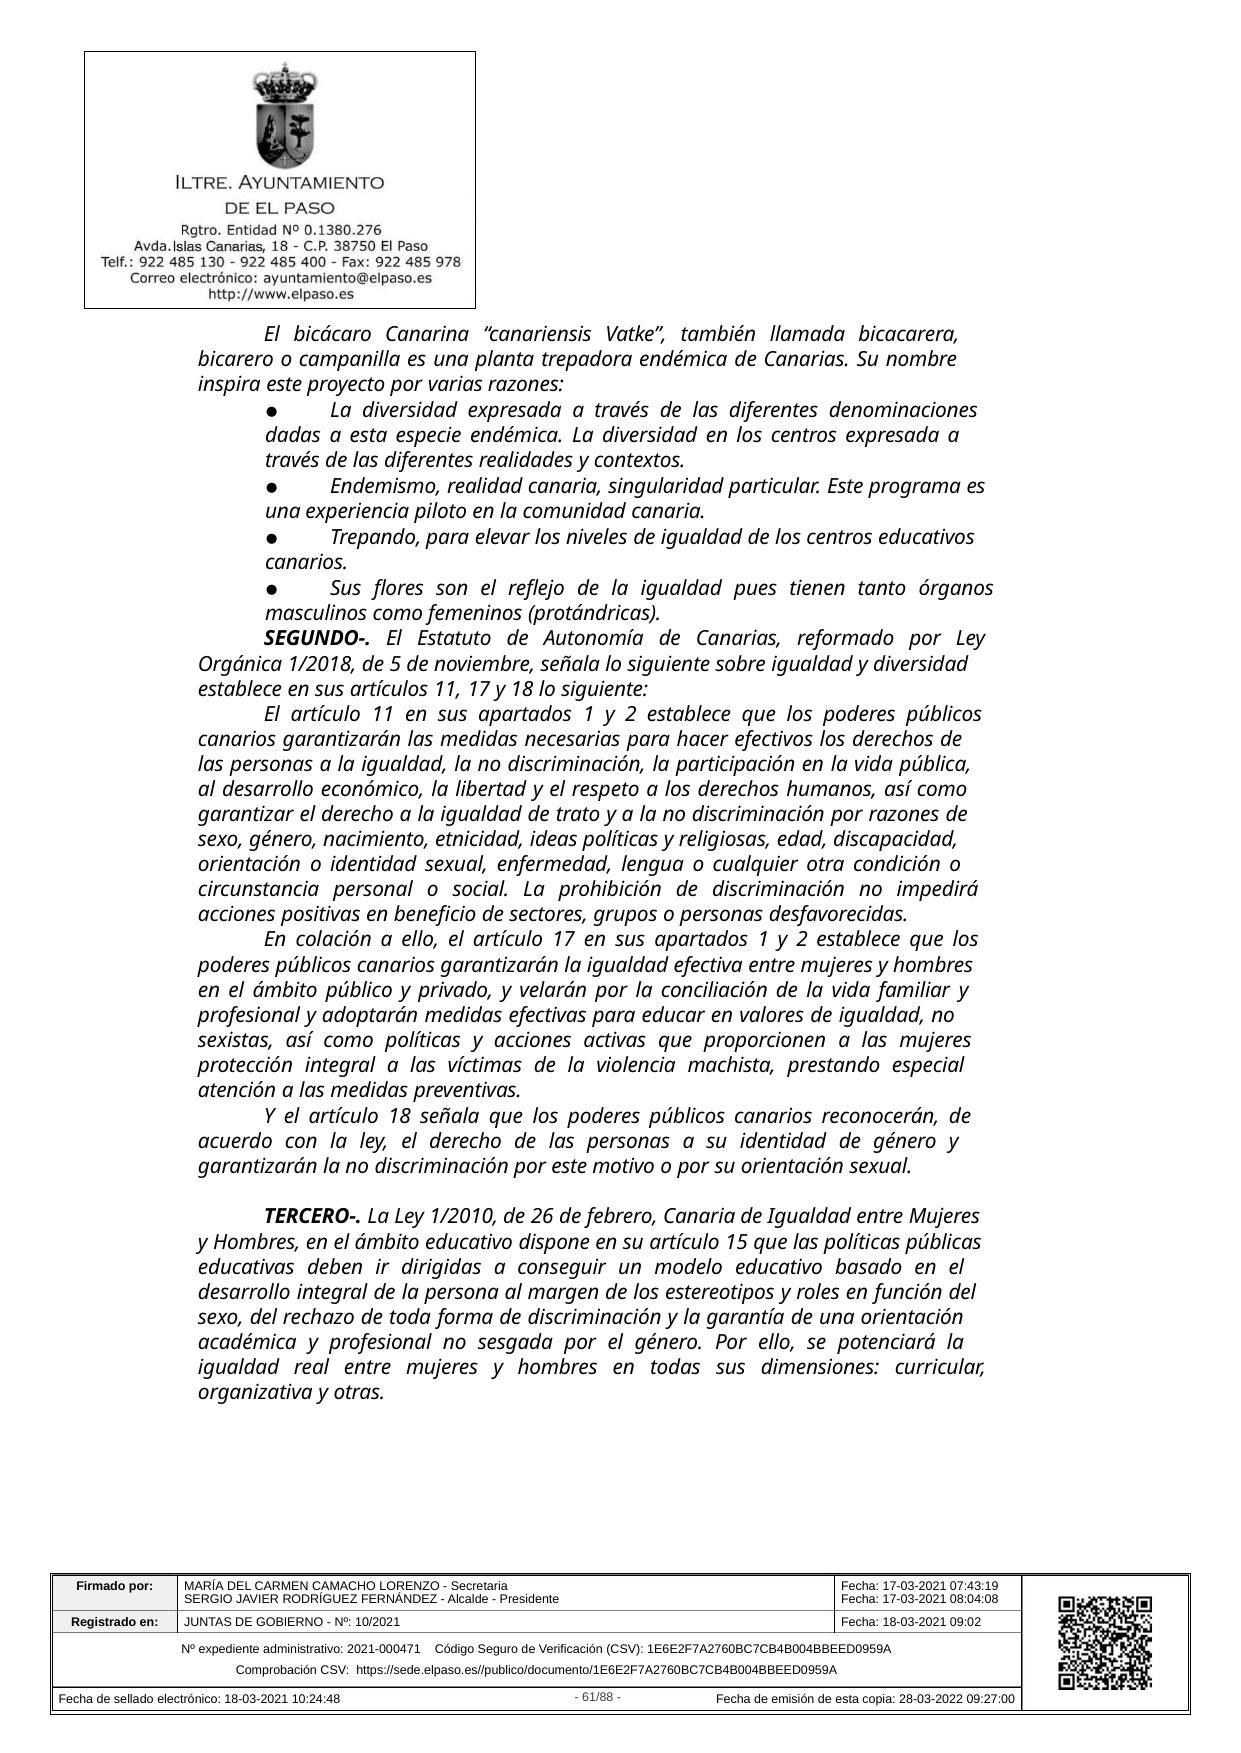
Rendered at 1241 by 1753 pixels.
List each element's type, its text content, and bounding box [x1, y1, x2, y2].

text organizativa y otras. [198, 1380, 1068, 1404]
text En colación a ello, el artículo 17 en sus apartados 1 y 2 establece que los [264, 927, 1068, 952]
text establece en sus artículos 11, 17 y 18 lo siguiente: [198, 676, 1068, 701]
text Comprobación CSV: https://sede.elpaso.es//publico/documento/1E6E2F7A2760BC7CB4B004BBEED0959A [236, 1663, 917, 1677]
text atención a las medidas preventivas. [198, 1078, 1068, 1102]
text Registrado en: [71, 1615, 177, 1629]
picture [51, 1574, 1190, 1714]
text Fecha: 18-03-2021 09:02 [841, 1615, 1002, 1629]
text acciones positivas en beneficio de sectores, grupos o personas desfavorecidas. [198, 902, 1068, 927]
text sexistas, así como políticas y acciones activas que proporcionen a las mujeres [198, 1028, 1068, 1052]
text orientación o identidad sexual, enfermedad, lengua o cualquier otra condición o [198, 852, 1068, 877]
text inspira este proyecto por varias razones: [198, 372, 1068, 397]
text dadas a esta especie endémica. La diversidad en los centros expresada a [265, 423, 1067, 447]
text ● [265, 524, 303, 551]
text La diversidad expresada a través de las diferentes denominaciones [330, 398, 1068, 422]
text poderes públicos canarios garantizarán la igualdad efectiva entre mujeres y hombres [198, 952, 1068, 977]
text través de las diferentes realidades y contextos. [265, 448, 754, 473]
text El bicácaro Canarina “canariensis Vatke”, también llamada bicacarera, [264, 322, 1068, 346]
text ● [265, 397, 303, 423]
text SEGUNDO-. El Estatuto de Autonomía de Canarias, reformado por Ley [264, 625, 1068, 651]
text educativas deben ir dirigidas a conseguir un modelo educativo basado en el [198, 1254, 1068, 1279]
text TERCERO-. La Ley 1/2010, de 26 de febrero, Canaria de Igualdad entre Mujeres [264, 1203, 1068, 1229]
text desarrollo integral de la persona al margen de los estereotipos y roles en función del [198, 1280, 1068, 1304]
text Orgánica 1/2018, de 5 de noviembre, señala lo siguiente sobre igualdad y diversidad [198, 651, 1068, 676]
text sexo, del rechazo de toda forma de discriminación y la garantía de una orientación [198, 1305, 1068, 1329]
text Trepando, para elevar los niveles de igualdad de los centros educativos [330, 525, 1068, 549]
text al desarrollo económico, la libertad y el respeto a los derechos humanos, así como [198, 777, 1068, 801]
text acuerdo con la ley, el derecho de las personas a su identidad de género y [198, 1129, 1068, 1153]
text masculinos como femeninos (protándricas). [265, 601, 725, 625]
text Fecha: 17-03-2021 08:04:08 [841, 1593, 1022, 1607]
text igualdad real entre mujeres y hombres en todas sus dimensiones: curricular, [198, 1355, 1068, 1379]
text ● [265, 473, 303, 499]
text MARÍA DEL CARMEN CAMACHO LORENZO - Secretaria [184, 1579, 586, 1593]
text sexo, género, nacimiento, etnicidad, ideas políticas y religiosas, edad, discapacidad, [198, 827, 1068, 852]
text Fecha de emisión de esta copia: 28-03-2022 09:27:00 [716, 1692, 1040, 1706]
text Nº expediente administrativo: 2021-000471 Código Seguro de Verificación (CSV): 1E6E2F7A2760BC7CB4B004BBEED0959A [181, 1642, 917, 1656]
picture [85, 52, 475, 308]
text SERGIO JAVIER RODRÍGUEZ FERNÁNDEZ - Alcalde - Presidente [184, 1593, 586, 1607]
text Endemismo, realidad canaria, singularidad particular. Este programa es [330, 474, 1068, 498]
text - 61/88 - [574, 1691, 640, 1705]
text Firmado por: [76, 1579, 172, 1593]
text académica y profesional no sesgada por el género. Por ello, se potenciará la [198, 1330, 1068, 1354]
text JUNTAS DE GOBIERNO - Nº: 10/2021 [184, 1615, 426, 1629]
text Fecha de sellado electrónico: 18-03-2021 10:24:48 [58, 1692, 365, 1706]
text y Hombres, en el ámbito educativo dispone en su artículo 15 que las políticas públicas [198, 1229, 1068, 1254]
text las personas a la igualdad, la no discriminación, la participación en la vida pública, [198, 752, 1068, 776]
text Fecha: 17-03-2021 07:43:19 [841, 1579, 1022, 1593]
text canarios garantizarán las medidas necesarias para hacer efectivos los derechos de [198, 727, 1068, 751]
text bicarero o campanilla es una planta trepadora endémica de Canarias. Su nombre [198, 347, 1068, 371]
text garantizar el derecho a la igualdad de trato y a la no discriminación por razones de [198, 802, 1068, 826]
text profesional y adoptarán medidas efectivas para educar en valores de igualdad, no [198, 1002, 1068, 1027]
text en el ámbito público y privado, y velarán por la conciliación de la vida familiar y [198, 977, 1068, 1002]
text una experiencia piloto en la comunidad canaria. [265, 499, 1068, 524]
text Y el artículo 18 señala que los poderes públicos canarios reconocerán, de [264, 1104, 1068, 1128]
text El artículo 11 en sus apartados 1 y 2 establece que los poderes públicos [264, 702, 1068, 726]
text ● [265, 575, 303, 601]
text circunstancia personal o social. La prohibición de discriminación no impedirá [198, 877, 1068, 902]
text Sus flores son el reflejo de la igualdad pues tienen tanto órganos [330, 576, 1068, 601]
text canarios. [265, 550, 1068, 574]
text protección integral a las víctimas de la violencia machista, prestando especial [198, 1053, 1068, 1077]
text garantizarán la no discriminación por este motivo o por su orientación sexual. [198, 1154, 1068, 1178]
